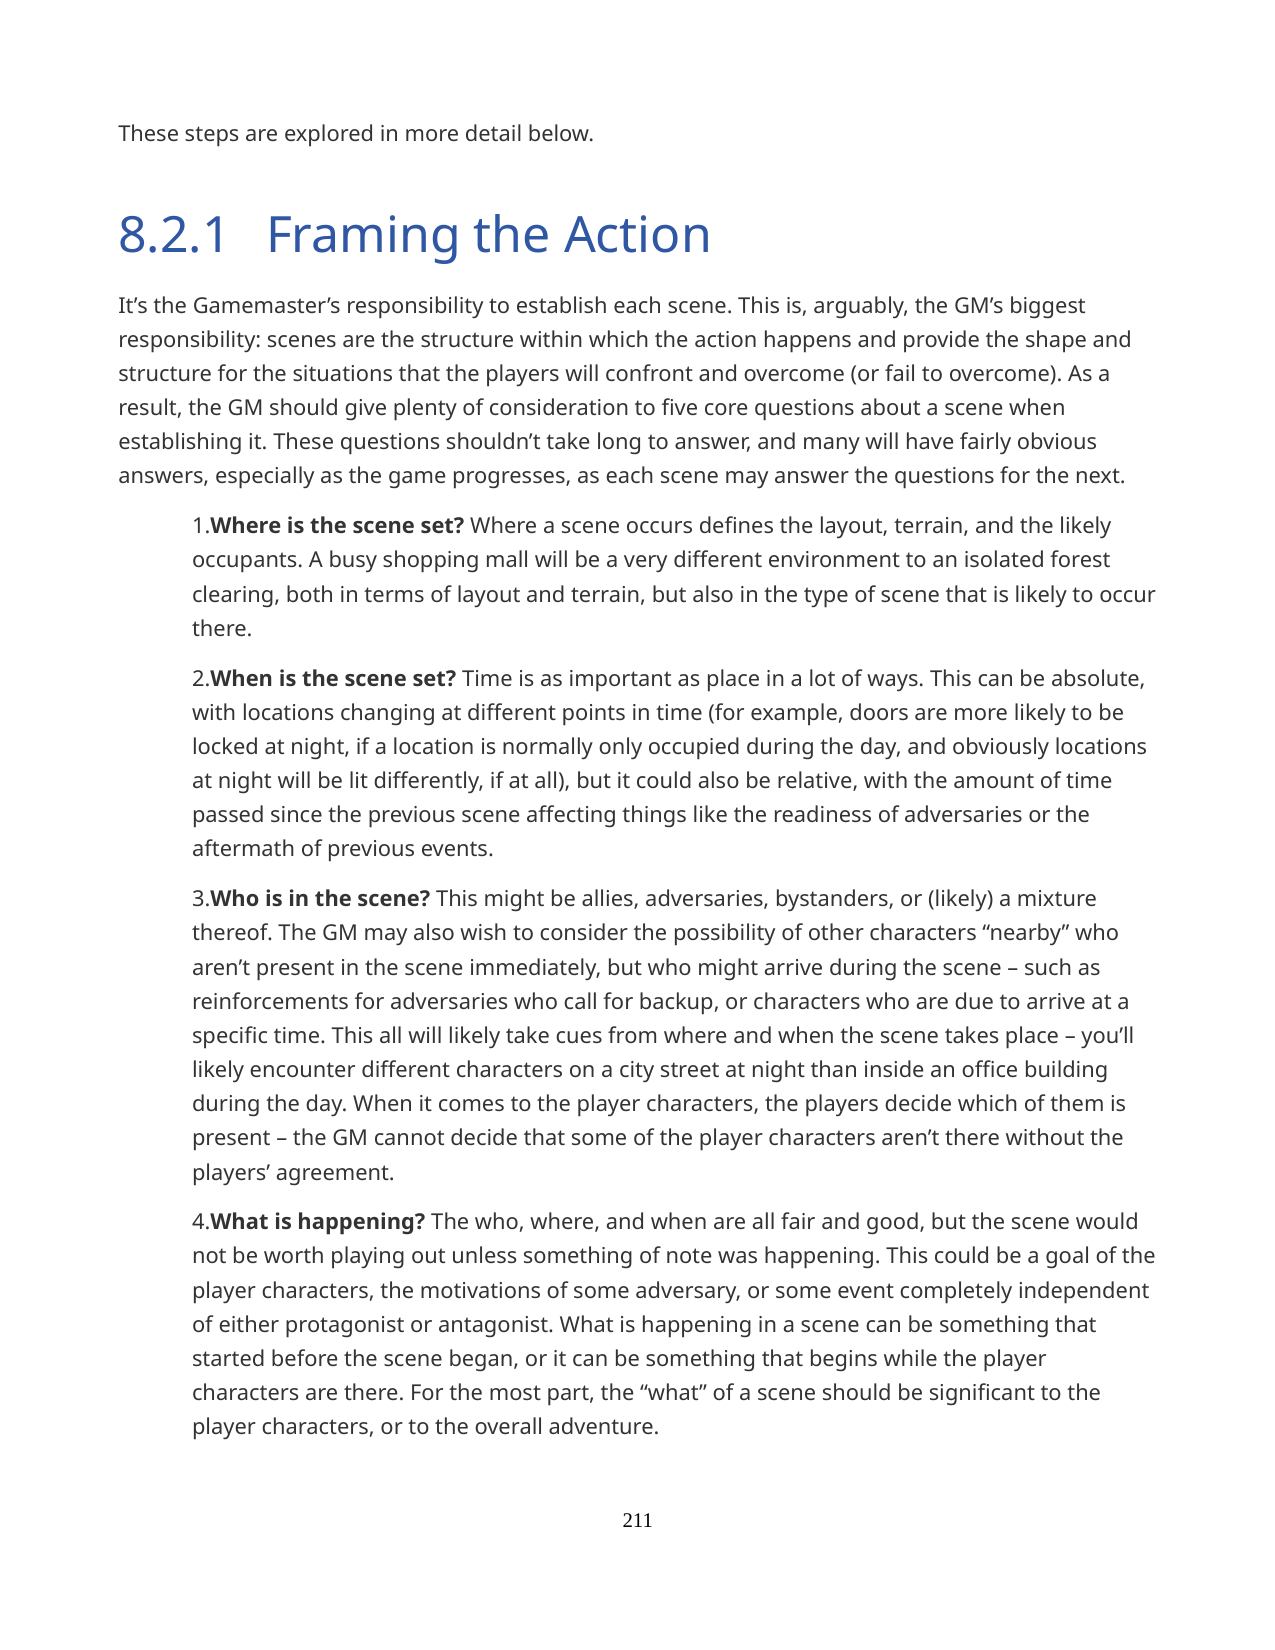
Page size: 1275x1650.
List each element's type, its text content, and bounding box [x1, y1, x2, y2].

list When is the scene set? Time is as important as place in a lot of ways. This can be absolute, with locations changing at different points in time (for example, doors are more likely to be locked at night, if a location is normally only occupied during the day, and obviously locations at night will be lit differently, if at all), but it could also be relative, with the amount of time passed since the previous scene affecting things like the readiness of adversaries or the aftermath of previous events. [118, 663, 1157, 863]
text It’s the Gamemaster’s responsibility to establish each scene. This is, arguably, the GM’s biggest responsibility: scenes are the structure within which the action happens and provide the shape and structure for the situations that the players will confront and overcome (or fail to overcome). As a result, the GM should give plenty of consideration to five core questions about a scene when establishing it. These questions shouldn’t take long to answer, and many will have fairly obvious answers, especially as the game progresses, as each scene may answer the questions for the next. [118, 290, 1157, 490]
subtitle Framing the Action [118, 199, 1157, 267]
list Who is in the scene? This might be allies, adversaries, bystanders, or (likely) a mixture thereof. The GM may also wish to consider the possibility of other characters “nearby” who aren’t present in the scene immediately, but who might arrive during the scene – such as reinforcements for adversaries who call for backup, or characters who are due to arrive at a specific time. This all will likely take cues from where and when the scene takes place – you’ll likely encounter different characters on a city street at night than inside an office building during the day. When it comes to the player characters, the players decide which of them is present – the GM cannot decide that some of the player characters aren’t there without the players’ agreement. [118, 883, 1157, 1186]
text These steps are explored in more detail below. [118, 118, 1157, 148]
list What is happening? The who, where, and when are all fair and good, but the scene would not be worth playing out unless something of note was happening. This could be a goal of the player characters, the motivations of some adversary, or some event completely independent of either protagonist or antagonist. What is happening in a scene can be something that started before the scene began, or it can be something that begins while the player characters are there. For the most part, the “what” of a scene should be significant to the player characters, or to the overall adventure. [118, 1206, 1157, 1441]
list Where is the scene set? Where a scene occurs defines the layout, terrain, and the likely occupants. A busy shopping mall will be a very different environment to an isolated forest clearing, both in terms of layout and terrain, but also in the type of scene that is likely to occur there. [118, 510, 1157, 643]
